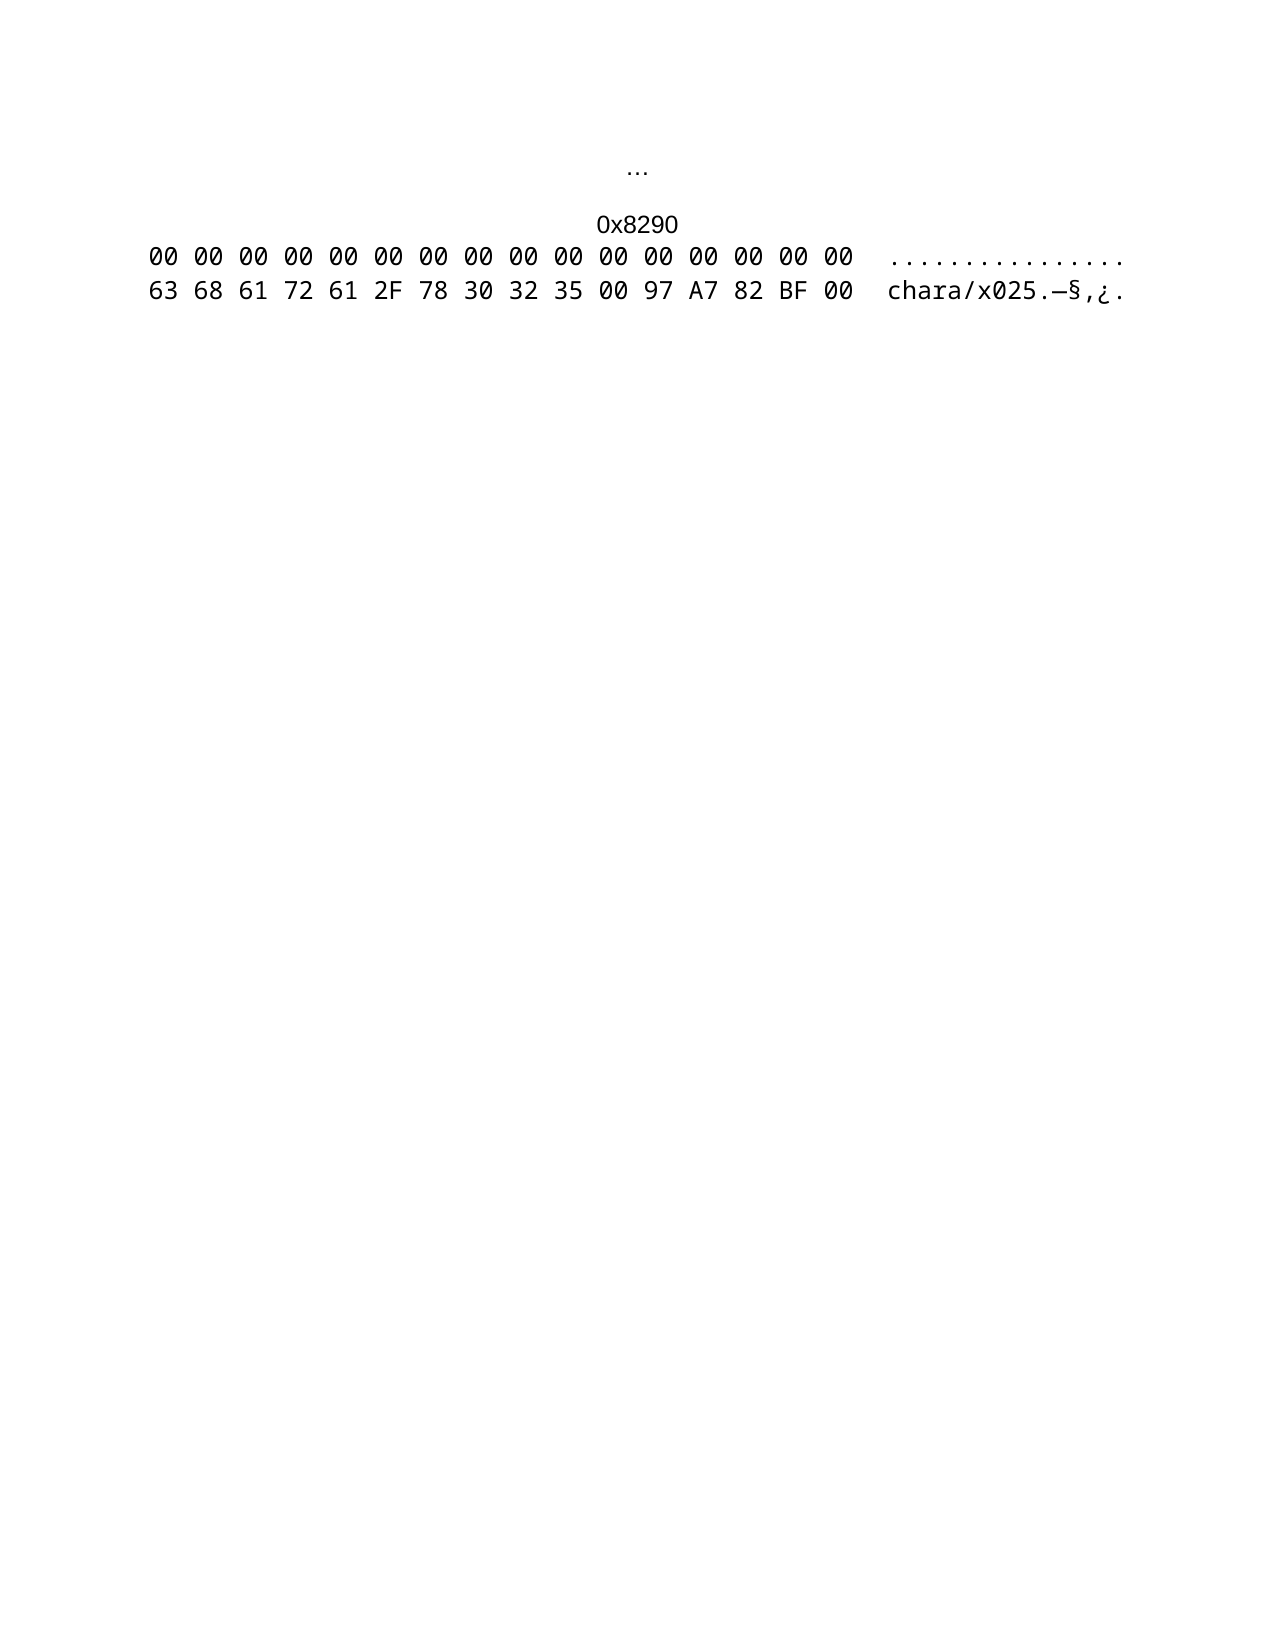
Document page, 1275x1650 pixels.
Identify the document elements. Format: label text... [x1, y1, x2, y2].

text 63 68 61 72 61 2F 78 30 32 35 00 97 A7 82 BF 00 chara/x025.—§‚¿. [118, 272, 1157, 307]
text … [118, 152, 1157, 181]
text 00 00 00 00 00 00 00 00 00 00 00 00 00 00 00 00 ................ [118, 238, 1157, 272]
text 0x8290 [118, 210, 1157, 238]
